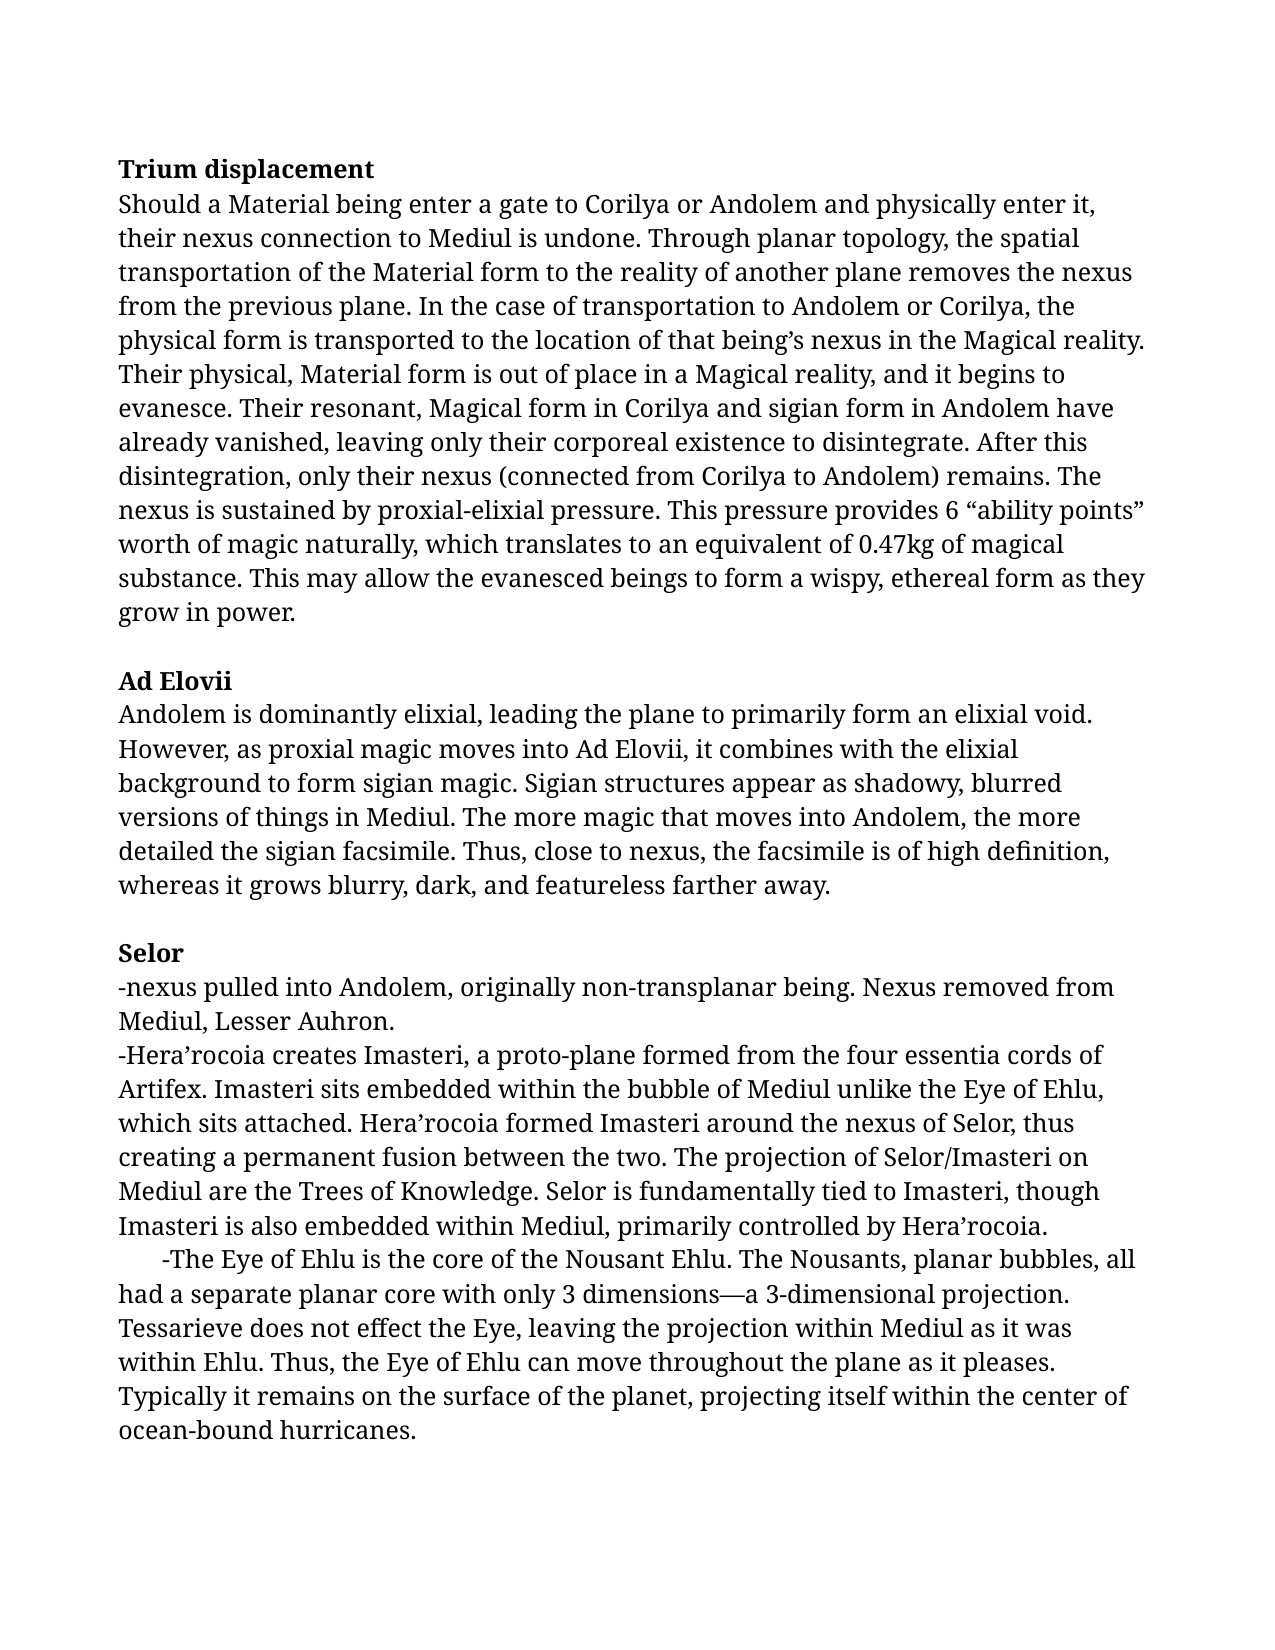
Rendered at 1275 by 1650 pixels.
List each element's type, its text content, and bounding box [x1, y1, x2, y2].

text Ad Elovii [118, 663, 1157, 697]
text -The Eye of Ehlu is the core of the Nousant Ehlu. The Nousants, planar bubbles, all had a separate planar core with only 3 dimensions—a 3-dimensional projection. Tessarieve does not effect the Eye, leaving the projection within Mediul as it was within Ehlu. Thus, the Eye of Ehlu can move throughout the plane as it pleases. Typically it remains on the surface of the planet, projecting itself within the center of ocean-bound hurricanes. [118, 1242, 1157, 1447]
text -nexus pulled into Andolem, originally non-transplanar being. Nexus removed from Mediul, Lesser Auhron. [118, 970, 1157, 1038]
text Selor [118, 936, 1157, 970]
text Andolem is dominantly elixial, leading the plane to primarily form an elixial void. However, as proxial magic moves into Ad Elovii, it combines with the elixial background to form sigian magic. Sigian structures appear as shadowy, blurred versions of things in Mediul. The more magic that moves into Andolem, the more detailed the sigian facsimile. Thus, close to nexus, the facsimile is of high definition, whereas it grows blurry, dark, and featureless farther away. [118, 697, 1157, 902]
text Should a Material being enter a gate to Corilya or Andolem and physically enter it, their nexus connection to Mediul is undone. Through planar topology, the spatial transportation of the Material form to the reality of another plane removes the nexus from the previous plane. In the case of transportation to Andolem or Corilya, the physical form is transported to the location of that being’s nexus in the Magical reality. Their physical, Material form is out of place in a Magical reality, and it begins to evanesce. Their resonant, Magical form in Corilya and sigian form in Andolem have already vanished, leaving only their corporeal existence to disintegrate. After this disintegration, only their nexus (connected from Corilya to Andolem) remains. The nexus is sustained by proxial-elixial pressure. This pressure provides 6 “ability points” worth of magic naturally, which translates to an equivalent of 0.47kg of magical substance. This may allow the evanesced beings to form a wispy, ethereal form as they grow in power. [118, 186, 1157, 629]
text -Hera’rocoia creates Imasteri, a proto-plane formed from the four essentia cords of Artifex. Imasteri sits embedded within the bubble of Mediul unlike the Eye of Ehlu, which sits attached. Hera’rocoia formed Imasteri around the nexus of Selor, thus creating a permanent fusion between the two. The projection of Selor/Imasteri on Mediul are the Trees of Knowledge. Selor is fundamentally tied to Imasteri, though Imasteri is also embedded within Mediul, primarily controlled by Hera’rocoia. [118, 1038, 1157, 1242]
text Trium displacement [118, 152, 1157, 186]
